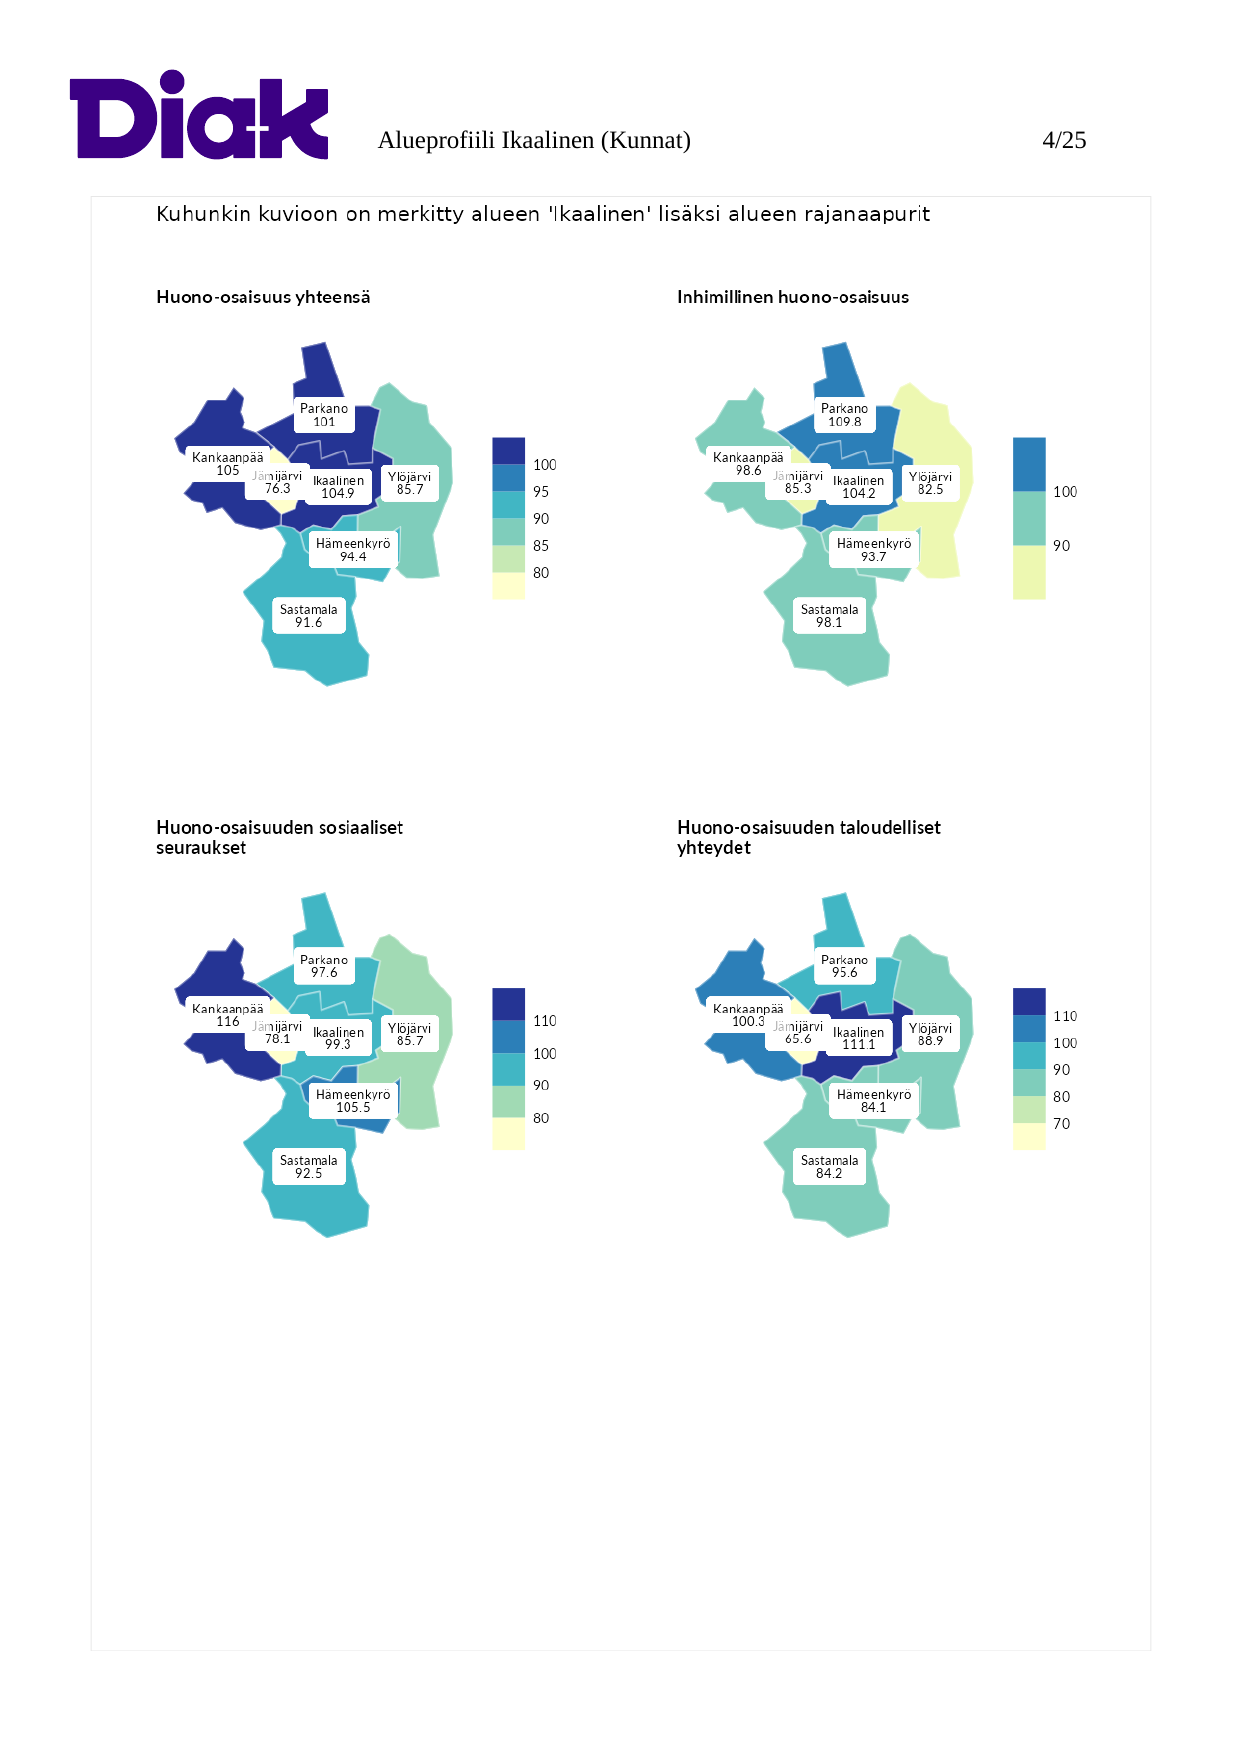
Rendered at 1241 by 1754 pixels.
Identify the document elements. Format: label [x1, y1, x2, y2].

picture [61, 196, 1179, 1651]
